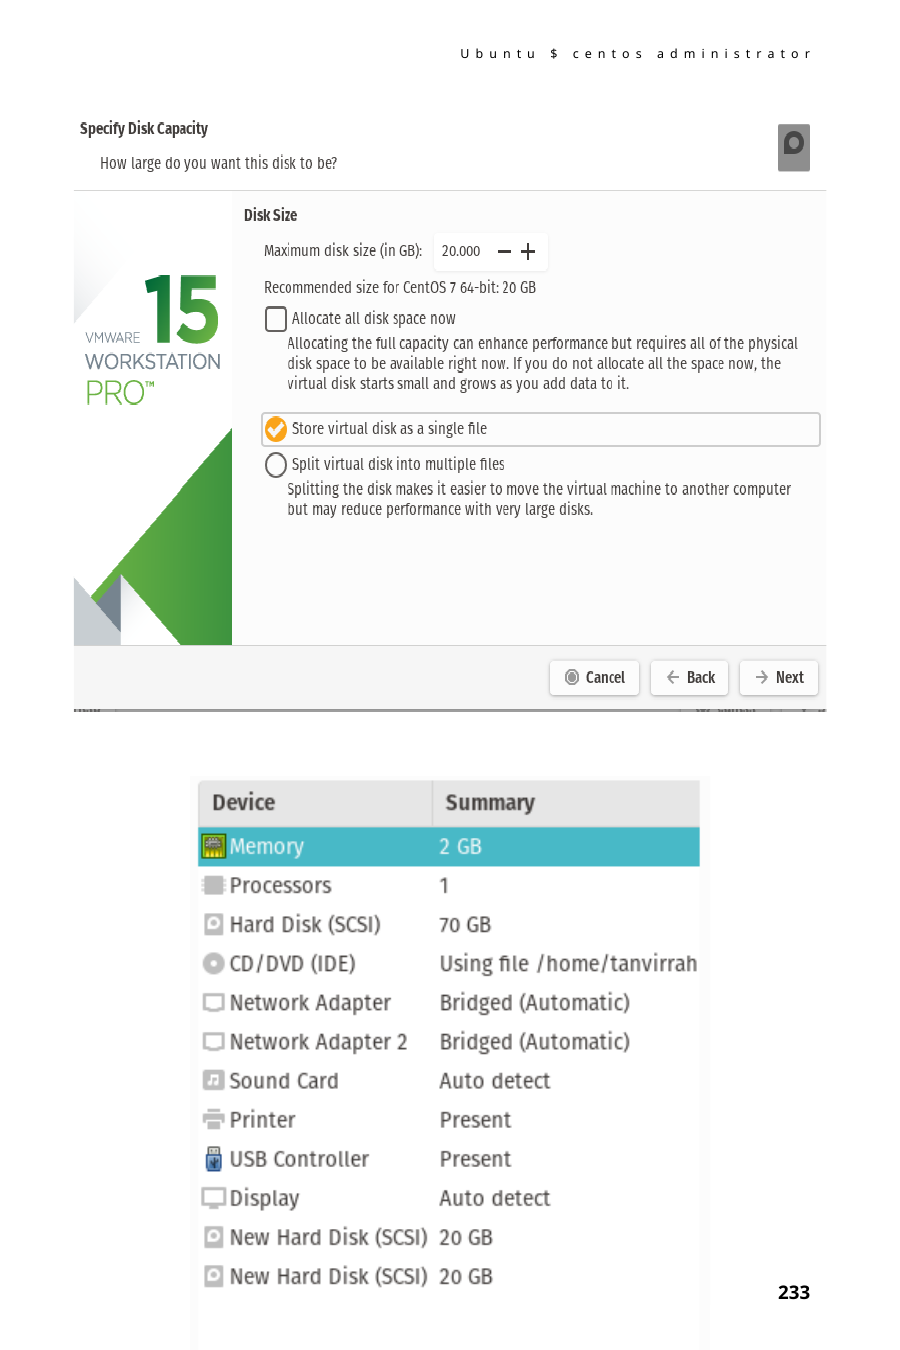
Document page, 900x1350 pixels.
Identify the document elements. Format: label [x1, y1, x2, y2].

picture [73, 105, 827, 712]
picture [190, 776, 711, 1350]
